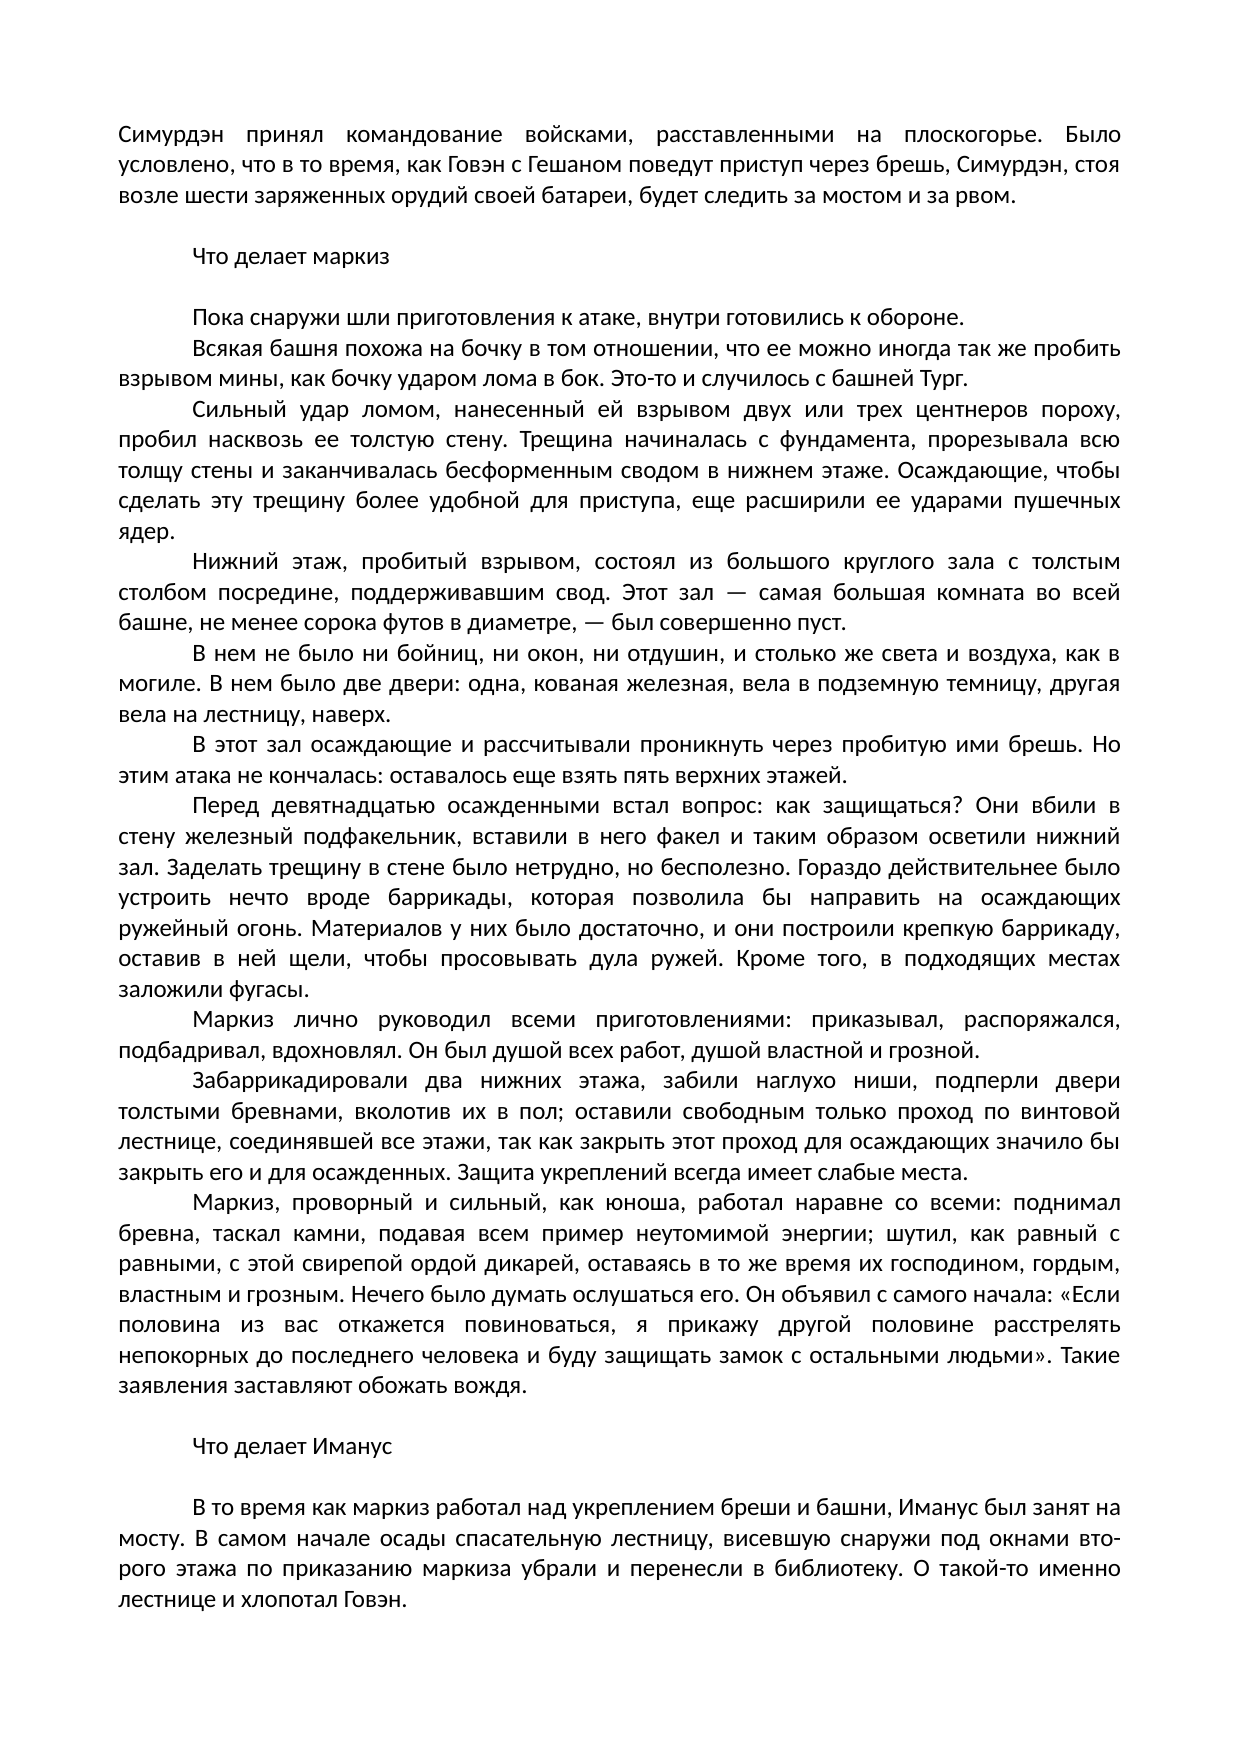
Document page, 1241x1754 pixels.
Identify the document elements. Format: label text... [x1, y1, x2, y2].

text Пока снаружи шли приготовления к атаке, внутри готовились к обороне. [118, 301, 1122, 332]
text Маркиз лично руководил всеми приготовлениями: приказывал, распоряжался, подбадривал, вдохновлял. Он был душой всех работ, душой властной и грозной. [118, 1003, 1122, 1064]
text Забаррикадировали два нижних этажа, забили наглухо ниши, подперли двери толстыми бревнами, вколотив их в пол; оставили свободным только проход по винтовой лестнице, соединявшей все этажи, так как закрыть этот проход для осаждающих значило бы закрыть его и для осажденных. Защита укреплений всегда имеет слабые места. [118, 1064, 1122, 1186]
text В нем не было ни бойниц, ни окон, ни отдушин, и столько же света и воздуха, как в могиле. В нем было две двери: одна, кованая железная, вела в подземную темницу, другая вела на лестницу, наверх. [118, 637, 1122, 728]
text Нижний этаж, пробитый взрывом, состоял из большого круглого зала с толстым столбом посредине, поддерживавшим свод. Этот зал — самая большая комната во всей башне, не менее сорока футов в диаметре, — был совершенно пуст. [118, 545, 1122, 637]
text Маркиз, проворный и сильный, как юноша, работал наравне со всеми: поднимал бревна, таскал камни, подавая всем пример неутомимой энергии; шутил, как равный с равными, с этой свирепой ордой дикарей, оставаясь в то же время их господином, гордым, властным и грозным. Нечего было думать ослушаться его. Он объявил с самого начала: «Если половина из вас откажется повиноваться, я прикажу другой половине расстрелять непокорных до последнего человека и буду защищать замок с остальными людьми». Такие заявления заставляют обожать вождя. [118, 1186, 1122, 1400]
text Что делает маркиз [118, 240, 1122, 271]
text В то время как маркиз работал над укреплением бреши и башни, Иманус был занят на мосту. В самом начале осады спасательную лестницу, висевшую снаружи под окнами вто-рого этажа по приказанию маркиза убрали и перенесли в библиотеку. О такой-то именно лестнице и хлопотал Говэн. [118, 1492, 1122, 1614]
text В этот зал осаждающие и рассчитывали проникнуть через пробитую ими брешь. Но этим атака не кончалась: оставалось еще взять пять верхних этажей. [118, 728, 1122, 789]
text Всякая башня похожа на бочку в том отношении, что ее можно иногда так же пробить взрывом мины, как бочку ударом лома в бок. Это-то и случилось с башней Тург. [118, 332, 1122, 393]
text Перед девятнадцатью осажденными встал вопрос: как защищаться? Они вбили в стену железный подфакельник, вставили в него факел и таким образом осветили нижний зал. Заделать трещину в стене было нетрудно, но бесполезно. Гораздо действительнее было устроить нечто вроде баррикады, которая позволила бы направить на осаждающих ружейный огонь. Материалов у них было достаточно, и они построили крепкую баррикаду, оставив в ней щели, чтобы просовывать дула ружей. Кроме того, в подходящих местах заложили фугасы. [118, 789, 1122, 1003]
text Симурдэн принял командование войсками, расставленными на плоскогорье. Было условлено, что в то время, как Говэн с Гешаном поведут приступ через брешь, Симурдэн, стоя возле шести заряженных орудий своей батареи, будет следить за мостом и за рвом. [118, 118, 1122, 210]
text Что делает Иманус [118, 1431, 1122, 1461]
text Сильный удар ломом, нанесенный ей взрывом двух или трех центнеров пороху, пробил насквозь ее толстую стену. Трещина начиналась с фундамента, прорезывала всю толщу стены и заканчивалась бесформенным сводом в нижнем этаже. Осаждающие, чтобы сделать эту трещину более удобной для приступа, еще расширили ее ударами пушечных ядер. [118, 393, 1122, 545]
